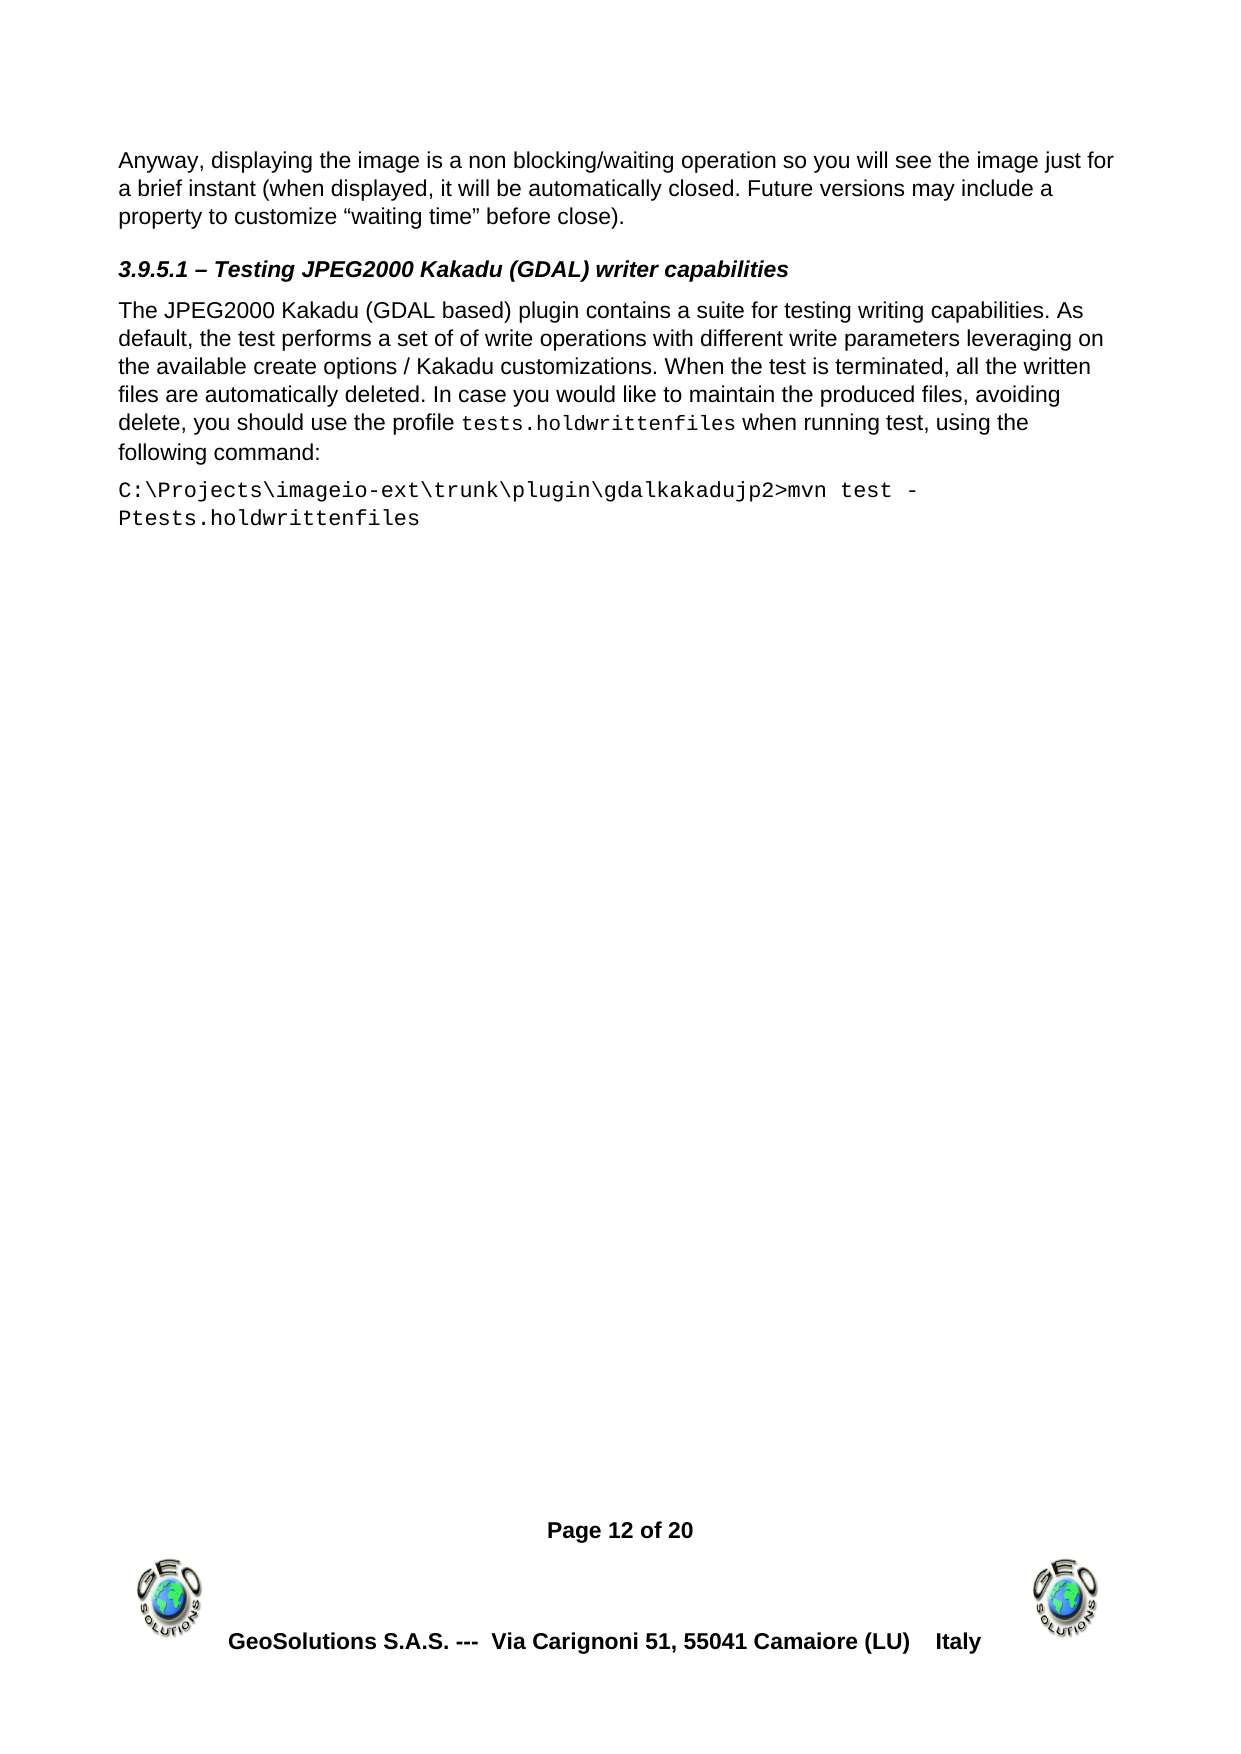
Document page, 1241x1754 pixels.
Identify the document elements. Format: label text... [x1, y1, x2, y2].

picture [134, 1552, 205, 1641]
text Anyway, displaying the image is a non blocking/waiting operation so you will see the image just for a brief instant (when displayed, it will be automatically closed. Future versions may include a property to customize “waiting time” before close). [118, 148, 1122, 229]
subtitle 3.9.5.1 – Testing JPEG2000 Kakadu (GDAL) writer capabilities [118, 257, 1122, 283]
picture [1030, 1552, 1101, 1641]
text C:\Projects\imageio-ext\trunk\plugin\gdalkakadujp2>mvn test -Ptests.holdwrittenfiles [118, 479, 1122, 531]
text The JPEG2000 Kakadu (GDAL based) plugin contains a suite for testing writing capabilities. As default, the test performs a set of of write operations with different write parameters leveraging on the available create options / Kakadu customizations. When the test is terminated, all the written files are automatically deleted. In case you would like to maintain the produced files, avoiding delete, you should use the profile tests.holdwrittenfiles when running test, using the following command: [118, 298, 1122, 465]
